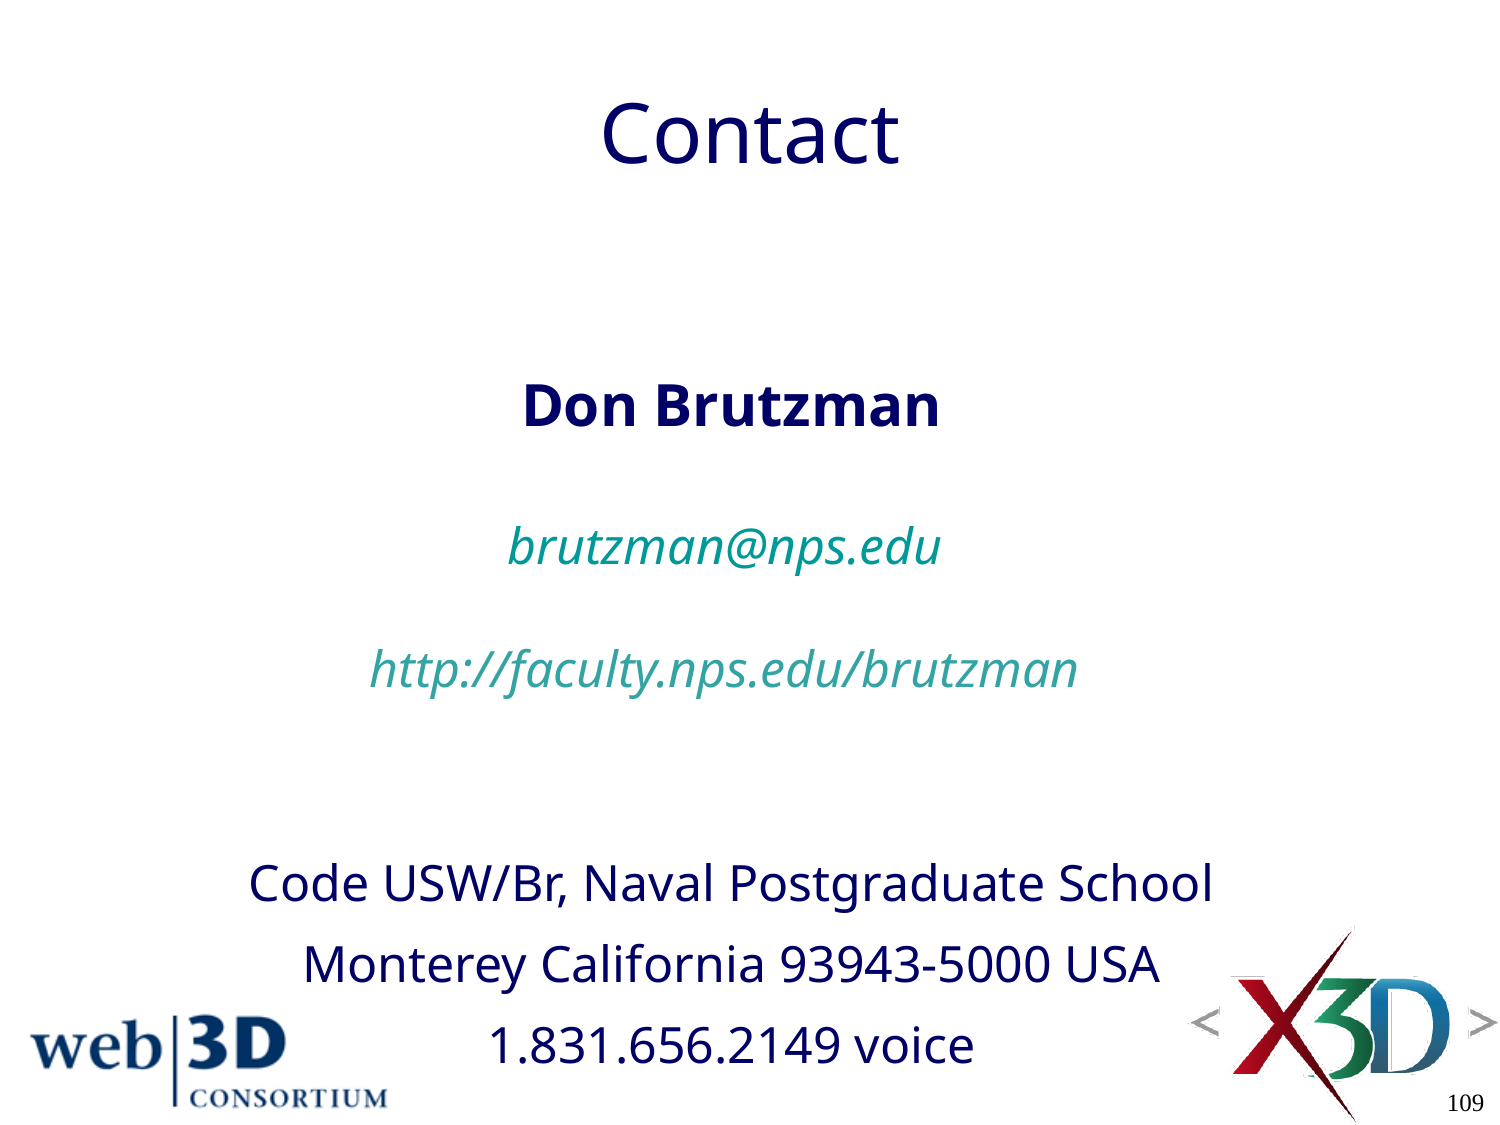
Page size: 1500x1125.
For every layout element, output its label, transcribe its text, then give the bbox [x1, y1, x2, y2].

title Contact [112, 37, 1388, 225]
picture [12, 998, 413, 1118]
list Don Brutzman brutzman@nps.edu http://faculty.nps.edu/brutzman Code USW/Br, Naval Postgraduate School Monterey California 93943-5000 USA 1.831.656.2149 voice [135, 262, 1329, 1010]
picture [1187, 926, 1500, 1125]
